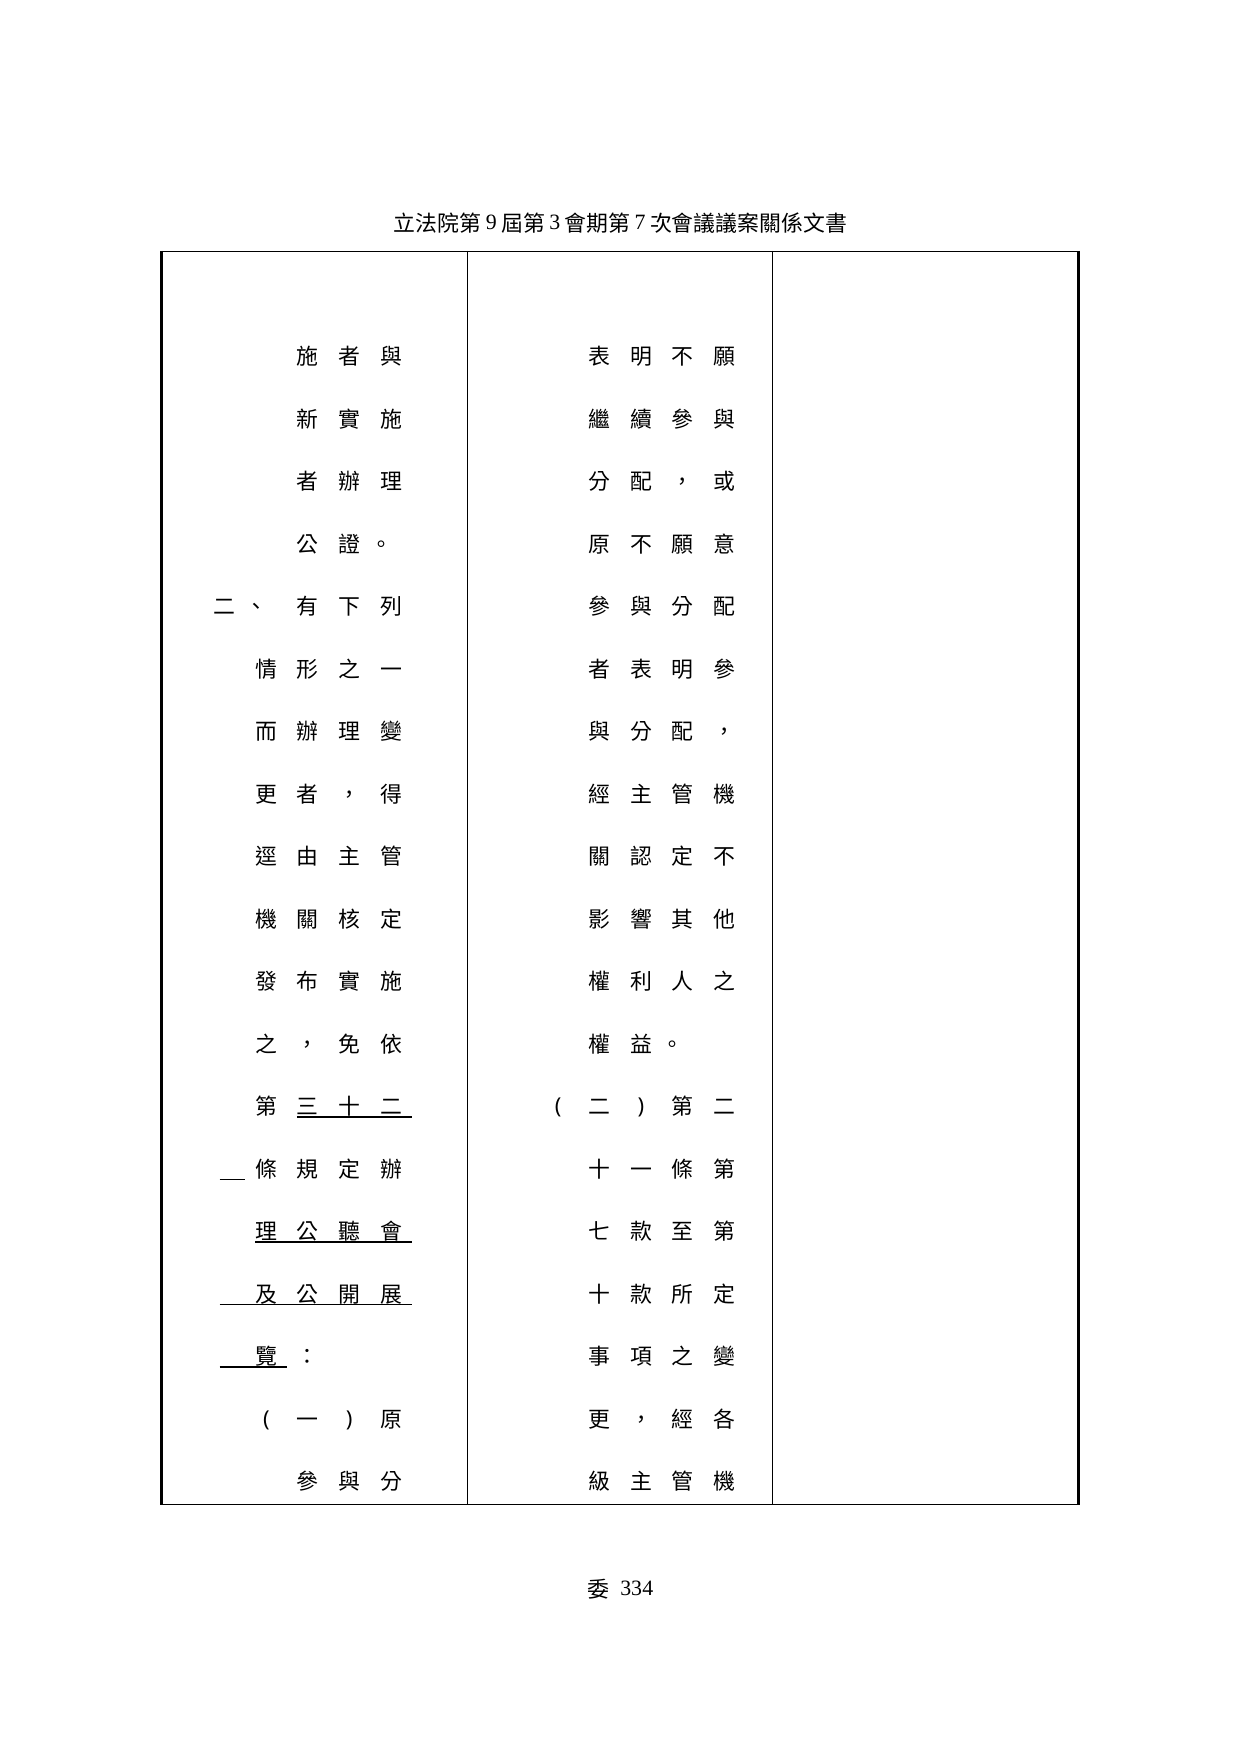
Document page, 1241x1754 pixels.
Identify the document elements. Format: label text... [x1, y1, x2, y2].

table_cell 施者與新實施者辦理公證。 二、有下列情形之一而辦理變更者，得逕由主管機關核定發布實施之，免依第三十二條規定辦理公聽會及公開展覽： (一)原參與分 [163, 252, 467, 1504]
table_cell [773, 252, 1077, 1504]
table_cell 表明不願繼續參與分配，或原不願意參與分配者表明參與分配，經主管機關認定不影響其他權利人之權益。 (二)第二十一條第七款至第十款所定事項之變更，經各級主管機 [468, 252, 772, 1504]
